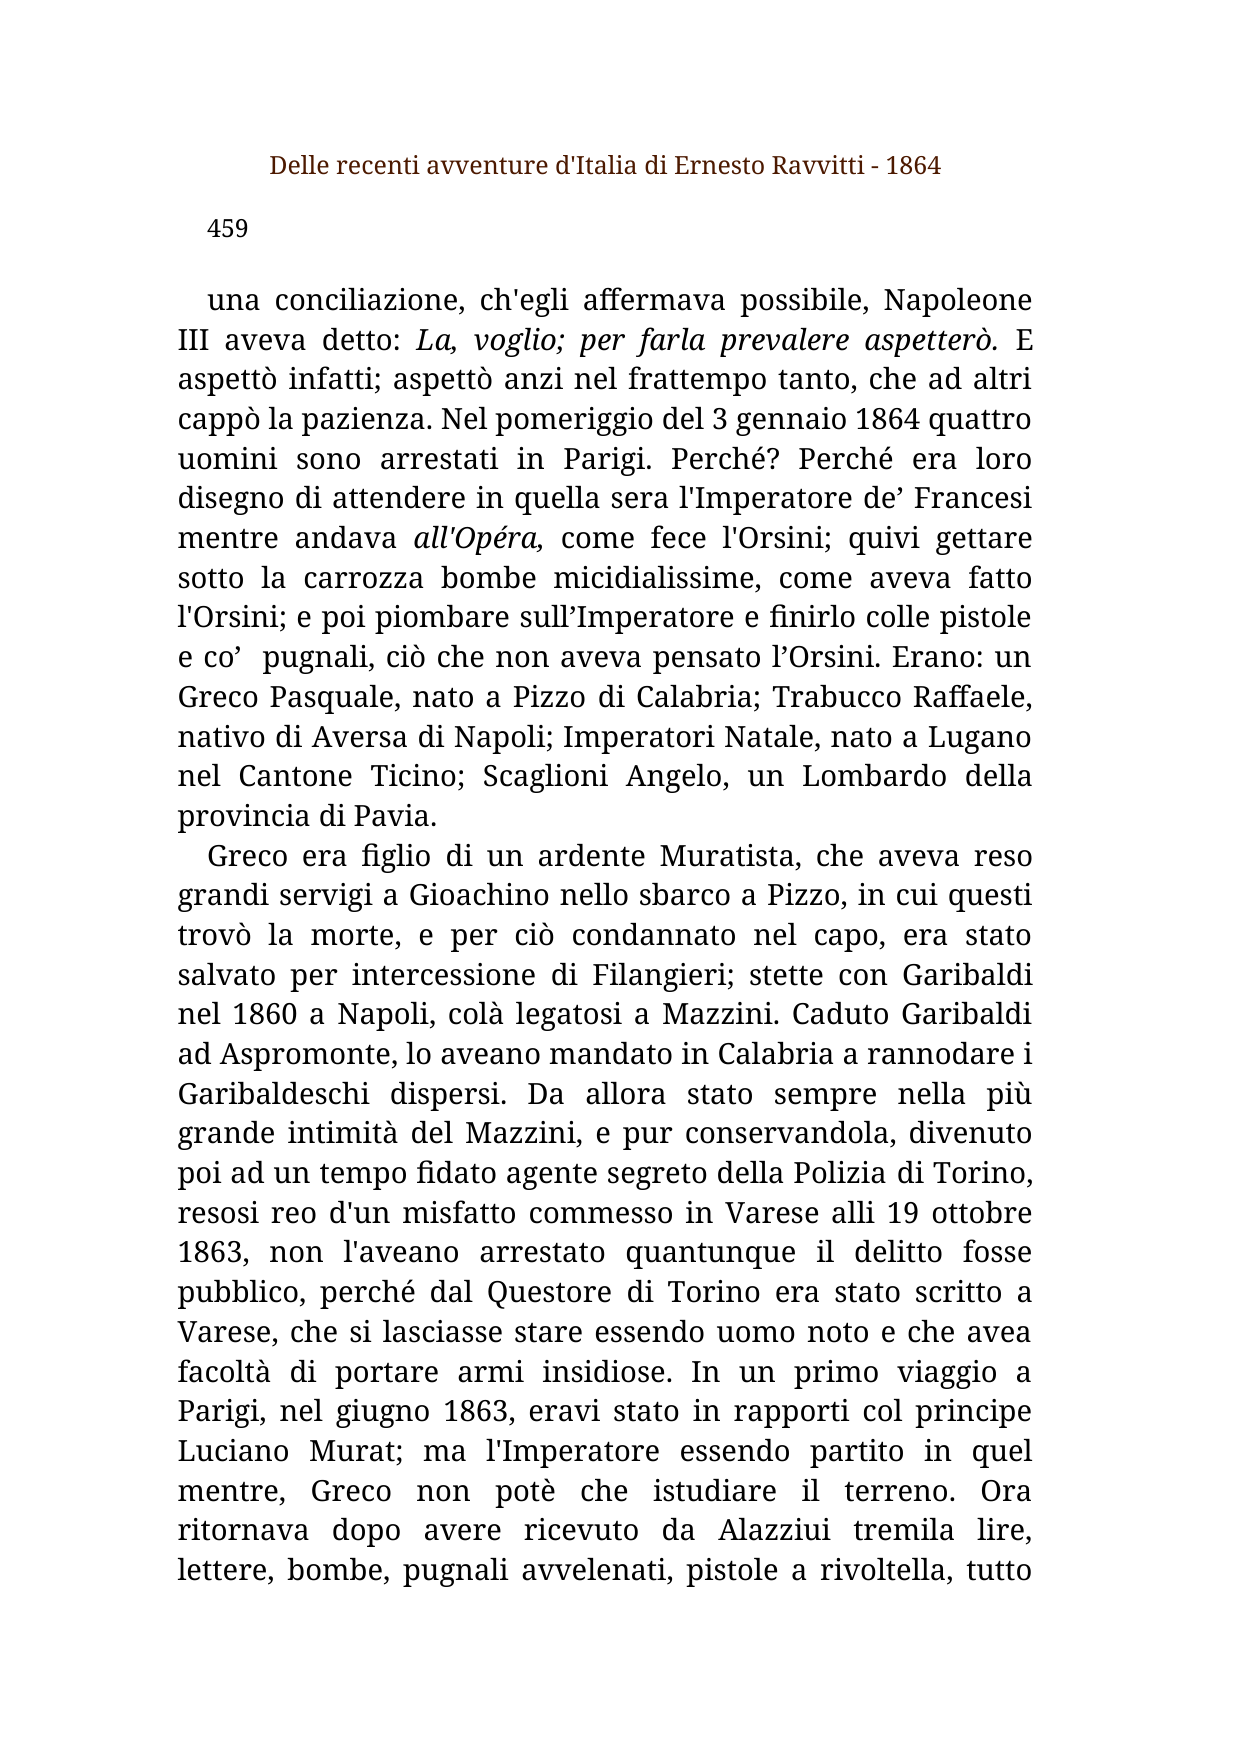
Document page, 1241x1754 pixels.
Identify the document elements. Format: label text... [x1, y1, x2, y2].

text una conciliazione, ch'egli affermava possibile, Napoleone III aveva detto: La, voglio; per farla prevalere aspetterò. E aspettò infatti; aspettò anzi nel frattempo tanto, che ad altri cappò la pazienza. Nel pomeriggio del 3 gennaio 1864 quattro uomini sono arrestati in Parigi. Perché? Perché era loro disegno di attendere in quella sera l'Imperatore de’ Francesi mentre andava all'Opéra, come fece l'Orsini; quivi gettare sotto la carrozza bombe micidialissime, come aveva fatto l'Orsini; e poi piombare sull’Imperatore e finirlo colle pistole e co’ pugnali, ciò che non aveva pensato l’Orsini. Erano: un Greco Pasquale, nato a Pizzo di Calabria; Trabucco Raffaele, nativo di Aversa di Napoli; Imperatori Natale, nato a Lugano nel Cantone Ticino; Scaglioni Angelo, un Lombardo della provincia di Pavia. [177, 279, 1033, 835]
text Greco era figlio di un ardente Muratista, che aveva reso grandi servigi a Gioachino nello sbarco a Pizzo, in cui questi trovò la morte, e per ciò condannato nel capo, era stato salvato per intercessione di Filangieri; stette con Garibaldi nel 1860 a Napoli, colà legatosi a Mazzini. Caduto Garibaldi ad Aspromonte, lo aveano mandato in Calabria a rannodare i Garibaldeschi dispersi. Da allora stato sempre nella più grande intimità del Mazzini, e pur conservandola, divenuto poi ad un tempo fidato agente segreto della Polizia di Torino, resosi reo d'un misfatto commesso in Varese alli 19 ottobre 1863, non l'aveano arrestato quantunque il delitto fosse pubblico, perché dal Questore di Torino era stato scritto a Varese, che si lasciasse stare essendo uomo noto e che avea facoltà di portare armi insidiose. In un primo viaggio a Parigi, nel giugno 1863, eravi stato in rapporti col principe Luciano Murat; ma l'Imperatore essendo partito in quel mentre, Greco non potè che istudiare il terreno. Ora ritornava dopo avere ricevuto da Alazziui tremila lire, lettere, bombe, pugnali avvelenati, pistole a rivoltella, tutto [177, 835, 1033, 1589]
text 459 [177, 211, 1033, 245]
